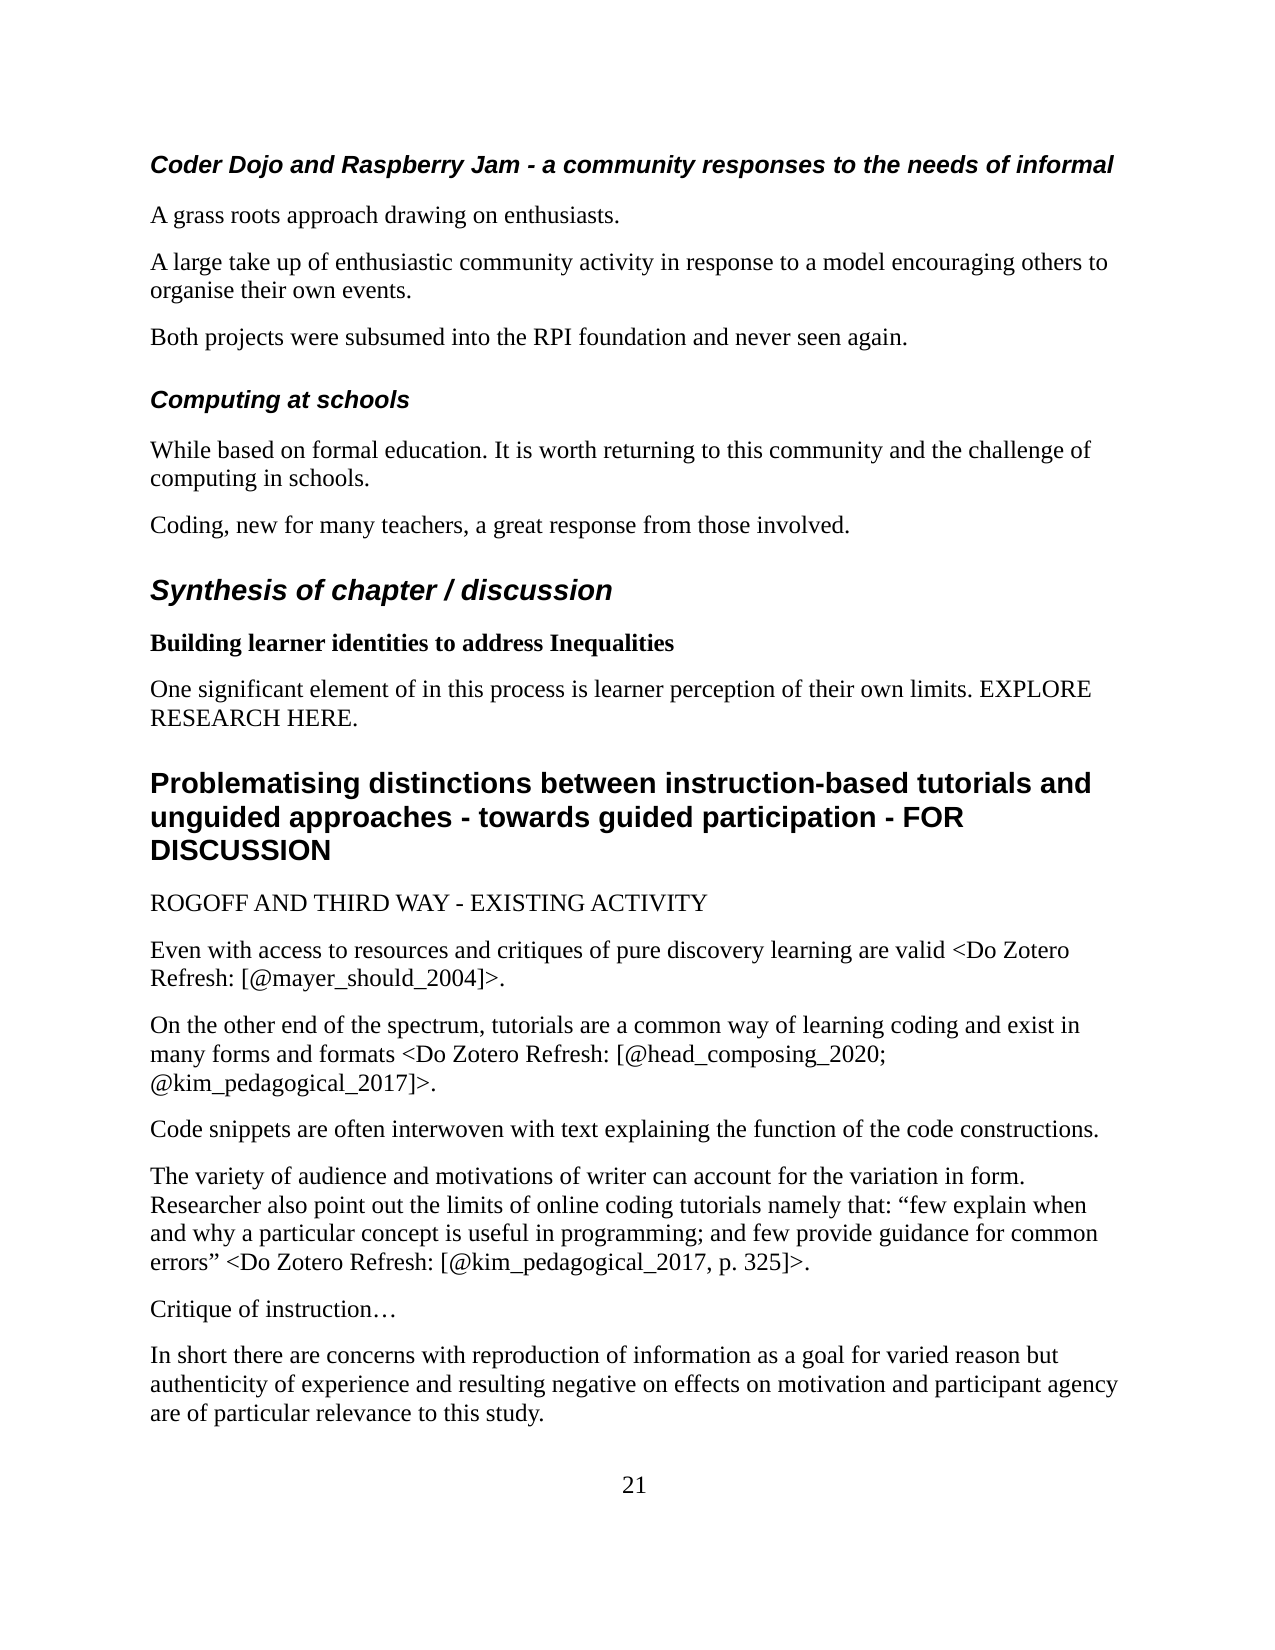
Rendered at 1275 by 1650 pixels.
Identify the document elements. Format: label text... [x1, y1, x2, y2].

text Both projects were subsumed into the RPI foundation and never seen again. [150, 322, 1125, 351]
subtitle Synthesis of chapter / discussion [150, 573, 1125, 606]
text Coding, new for many teachers, a great response from those involved. [150, 510, 1125, 539]
text The variety of audience and motivations of writer can account for the variation in form. Researcher also point out the limits of online coding tutorials namely that: “few explain when and why a particular concept is useful in programming; and few provide guidance for common errors” <Do Zotero Refresh: [@kim_pedagogical_2017, p. 325]>. [150, 1161, 1125, 1276]
text Code snippets are often interwoven with text explaining the function of the code constructions. [150, 1114, 1125, 1143]
text Even with access to resources and critiques of pure discovery learning are valid <Do Zotero Refresh: [@mayer_should_2004]>. [150, 935, 1125, 992]
text While based on formal education. It is worth returning to this community and the challenge of computing in schools. [150, 435, 1125, 492]
text Critique of instruction… [150, 1294, 1125, 1323]
text One significant element of in this process is learner perception of their own limits. EXPLORE RESEARCH HERE. [150, 674, 1125, 732]
text In short there are concerns with reproduction of information as a goal for varied reason but authenticity of experience and resulting negative on effects on motivation and participant agency are of particular relevance to this study. [150, 1341, 1125, 1427]
subtitle Coder Dojo and Raspberry Jam - a community responses to the needs of informal [150, 150, 1125, 178]
text ROGOFF AND THIRD WAY - EXISTING ACTIVITY [150, 888, 1125, 917]
subtitle Problematising distinctions between instruction-based tutorials and unguided approaches - towards guided participation - FOR DISCUSSION [150, 766, 1125, 867]
text On the other end of the spectrum, tutorials are a common way of learning coding and exist in many forms and formats <Do Zotero Refresh: [@head_composing_2020; @kim_pedagogical_2017]>. [150, 1010, 1125, 1096]
text A large take up of enthusiastic community activity in response to a model encouraging others to organise their own events. [150, 247, 1125, 304]
subtitle Computing at schools [150, 385, 1125, 413]
text A grass roots approach drawing on enthusiasts. [150, 200, 1125, 229]
text Building learner identities to address Inequalities [150, 628, 1125, 657]
